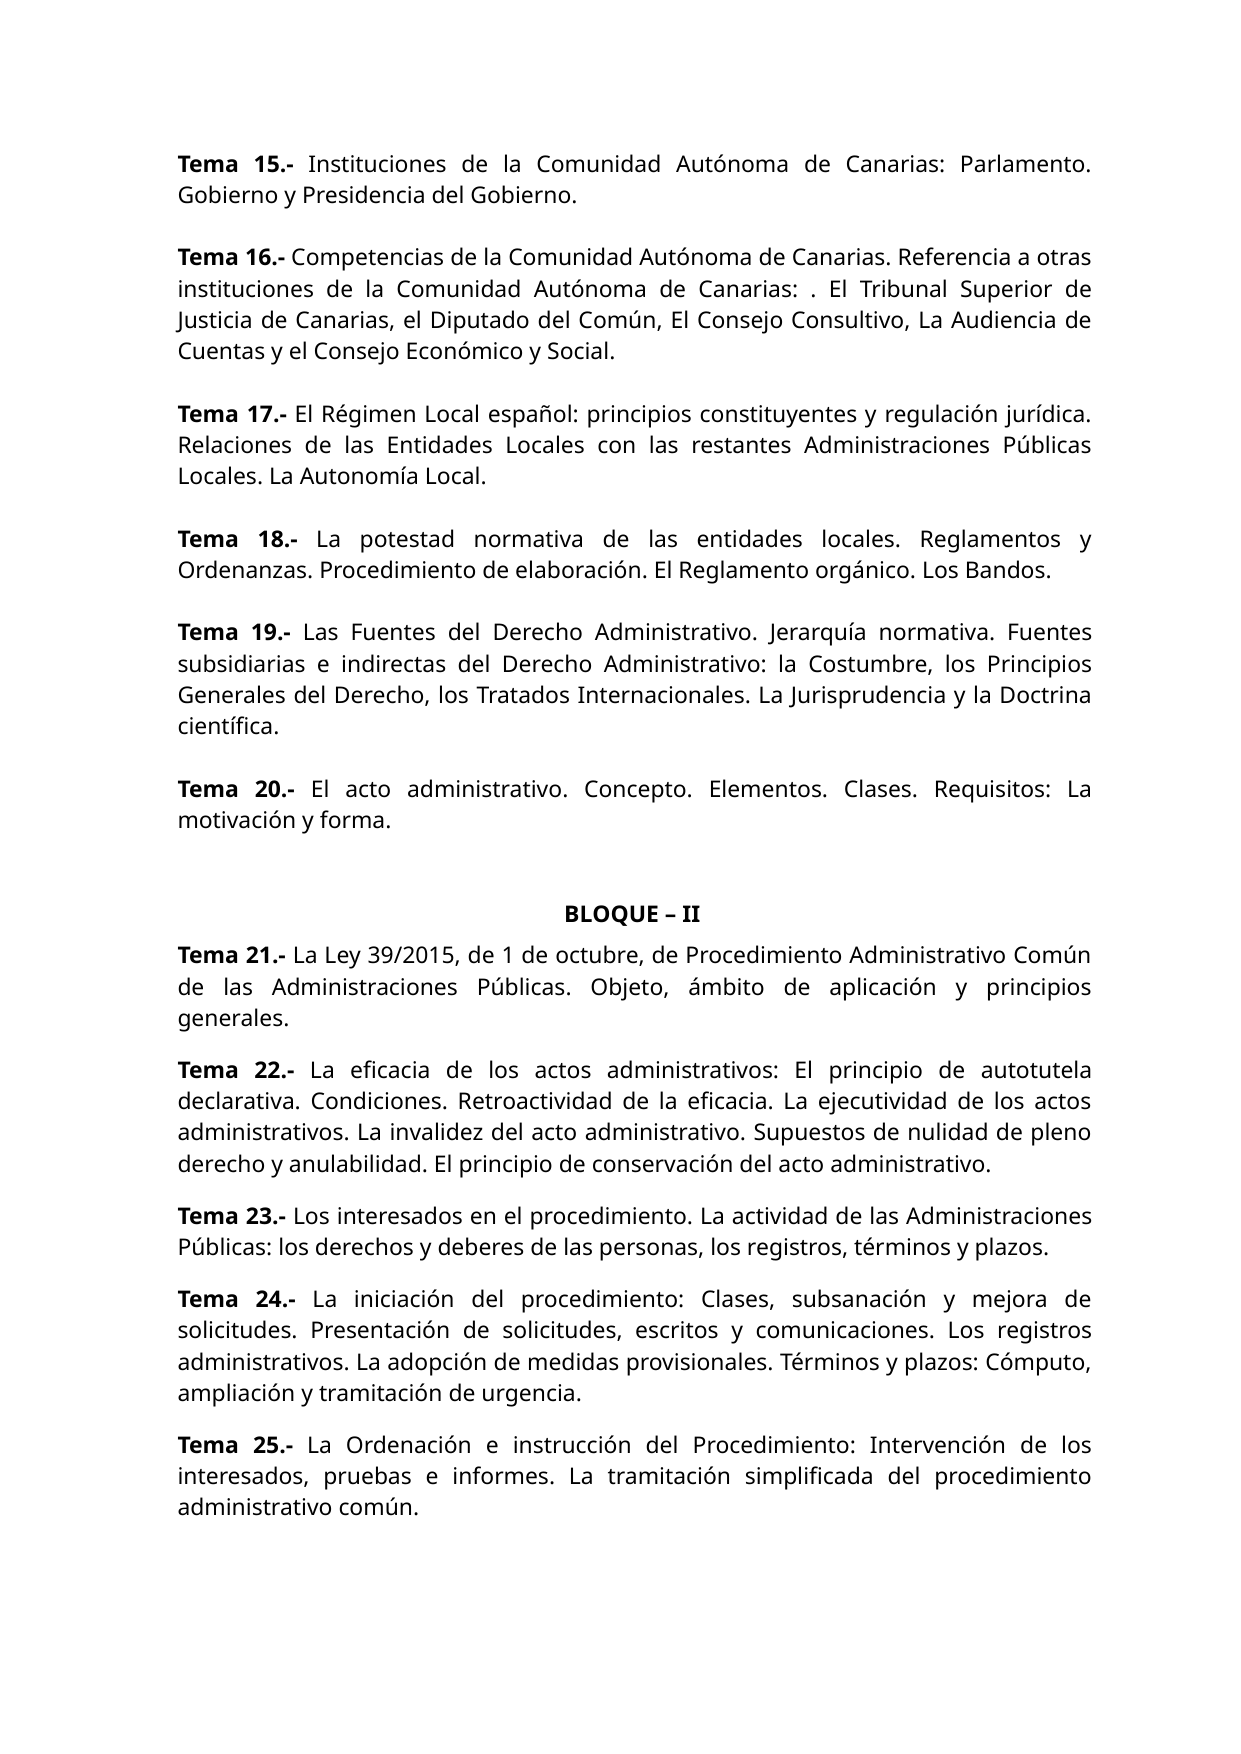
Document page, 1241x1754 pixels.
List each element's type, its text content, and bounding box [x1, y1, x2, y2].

text Tema 18.- La potestad normativa de las entidades locales. Reglamentos y Ordenanzas. Procedimiento de elaboración. El Reglamento orgánico. Los Bandos. [177, 523, 1093, 585]
text Tema 21.- La Ley 39/2015, de 1 de octubre, de Procedimiento Administrativo Común de las Administraciones Públicas. Objeto, ámbito de aplicación y principios generales. [177, 939, 1093, 1033]
text BLOQUE – II [177, 898, 1093, 929]
text Tema 20.- El acto administrativo. Concepto. Elementos. Clases. Requisitos: La motivación y forma. [177, 773, 1093, 835]
text Tema 25.- La Ordenación e instrucción del Procedimiento: Intervención de los interesados, pruebas e informes. La tramitación simplificada del procedimiento administrativo común. [177, 1429, 1093, 1523]
text Tema 19.- Las Fuentes del Derecho Administrativo. Jerarquía normativa. Fuentes subsidiarias e indirectas del Derecho Administrativo: la Costumbre, los Principios Generales del Derecho, los Tratados Internacionales. La Jurisprudencia y la Doctrina científica. [177, 616, 1093, 741]
text Tema 15.- Instituciones de la Comunidad Autónoma de Canarias: Parlamento. Gobierno y Presidencia del Gobierno. [177, 148, 1093, 210]
text Tema 16.- Competencias de la Comunidad Autónoma de Canarias. Referencia a otras instituciones de la Comunidad Autónoma de Canarias: . El Tribunal Superior de Justicia de Canarias, el Diputado del Común, El Consejo Consultivo, La Audiencia de Cuentas y el Consejo Económico y Social. [177, 241, 1093, 366]
text Tema 23.- Los interesados en el procedimiento. La actividad de las Administraciones Públicas: los derechos y deberes de las personas, los registros, términos y plazos. [177, 1200, 1093, 1262]
text Tema 24.- La iniciación del procedimiento: Clases, subsanación y mejora de solicitudes. Presentación de solicitudes, escritos y comunicaciones. Los registros administrativos. La adopción de medidas provisionales. Términos y plazos: Cómputo, ampliación y tramitación de urgencia. [177, 1283, 1093, 1408]
text Tema 17.- El Régimen Local español: principios constituyentes y regulación jurídica. Relaciones de las Entidades Locales con las restantes Administraciones Públicas Locales. La Autonomía Local. [177, 398, 1093, 491]
text Tema 22.- La eficacia de los actos administrativos: El principio de autotutela declarativa. Condiciones. Retroactividad de la eficacia. La ejecutividad de los actos administrativos. La invalidez del acto administrativo. Supuestos de nulidad de pleno derecho y anulabilidad. El principio de conservación del acto administrativo. [177, 1054, 1093, 1179]
